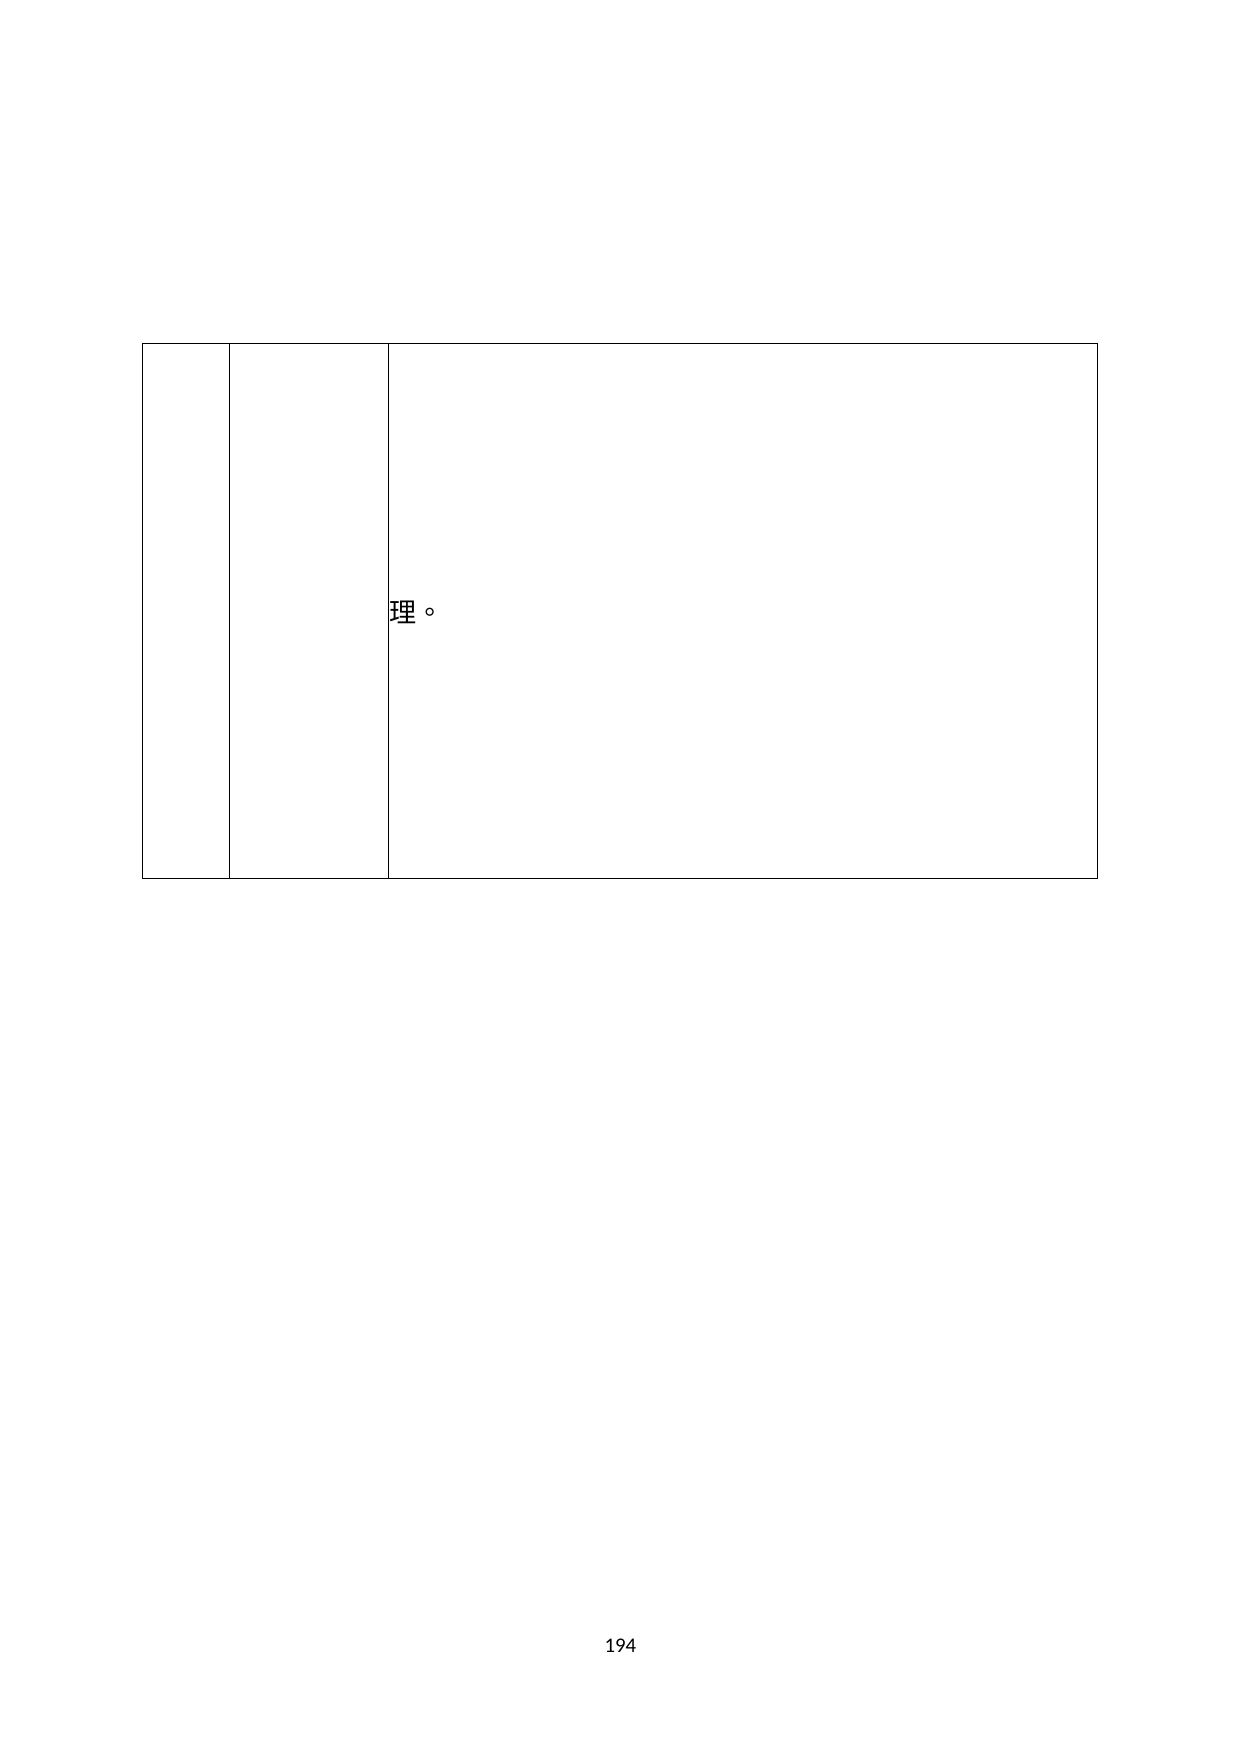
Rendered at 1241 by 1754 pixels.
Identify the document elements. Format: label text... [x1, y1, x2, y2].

table_cell [230, 344, 388, 878]
table_cell [143, 344, 229, 878]
table_cell 理。 [389, 344, 1097, 878]
